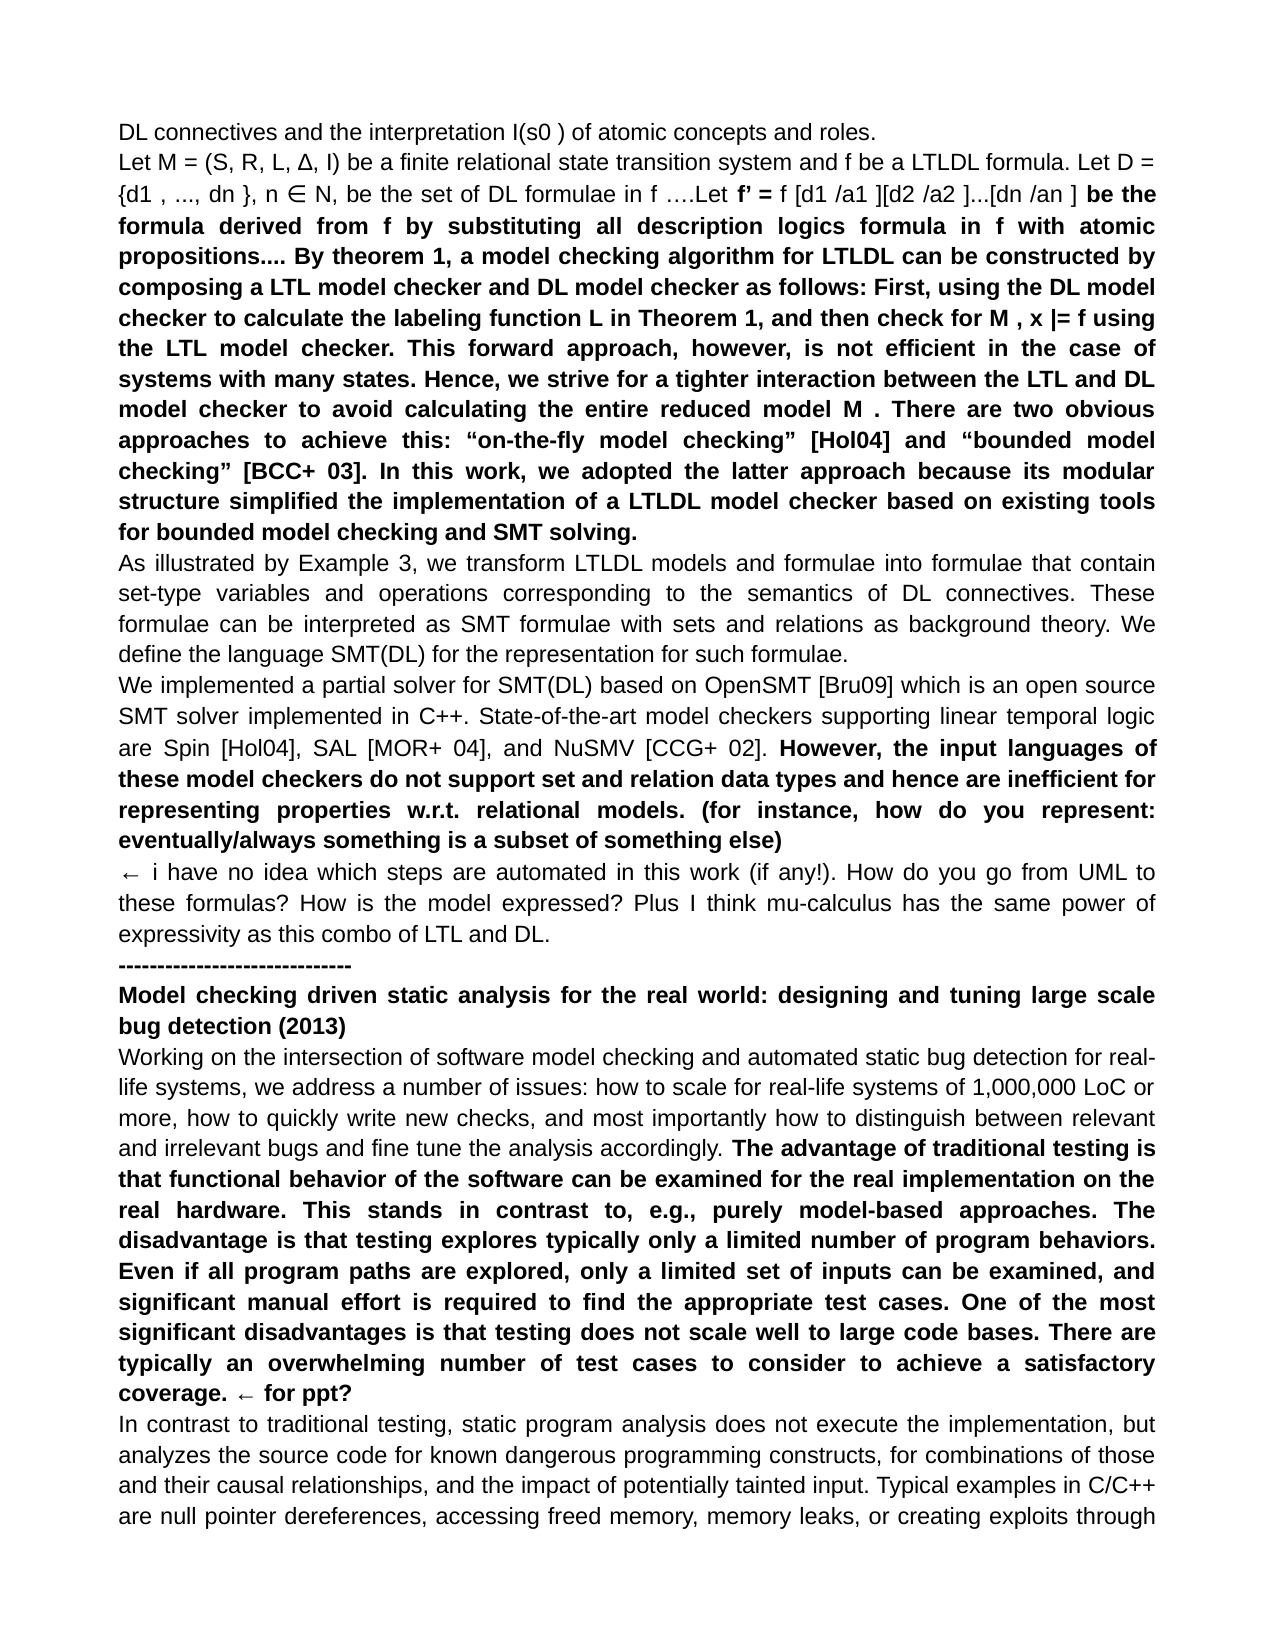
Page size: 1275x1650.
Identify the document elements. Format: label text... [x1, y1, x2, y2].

text We implemented a partial solver for SMT(DL) based on OpenSMT [Bru09] which is an open source SMT solver implemented in C++. State-of-the-art model checkers supporting linear temporal logic are Spin [Hol04], SAL [MOR+ 04], and NuSMV [CCG+ 02]. However, the input languages of these model checkers do not support set and relation data types and hence are inefficient for representing properties w.r.t. relational models. (for instance, how do you represent: eventually/always something is a subset of something else) [118, 671, 1157, 853]
text Model checking driven static analysis for the real world: designing and tuning large scale bug detection (2013) [118, 982, 1157, 1039]
text Working on the intersection of software model checking and automated static bug detection for real-life systems, we address a number of issues: how to scale for real-life systems of 1,000,000 LoC or more, how to quickly write new checks, and most importantly how to distinguish between relevant and irrelevant bugs and fine tune the analysis accordingly. The advantage of traditional testing is that functional behavior of the software can be examined for the real implementation on the real hardware. This stands in contrast to, e.g., purely model-based approaches. The disadvantage is that testing explores typically only a limited number of program behaviors. Even if all program paths are explored, only a limited set of inputs can be examined, and significant manual effort is required to find the appropriate test cases. One of the most significant disadvantages is that testing does not scale well to large code bases. There are typically an overwhelming number of test cases to consider to achieve a satisfactory coverage. ← for ppt? [118, 1043, 1157, 1407]
text ------------------------------ [118, 951, 1157, 978]
text In contrast to traditional testing, static program analysis does not execute the implementation, but analyzes the source code for known dangerous programming constructs, for combinations of those and their causal relationships, and the impact of potentially tainted input. Typical examples in C/C++ are null pointer dereferences, accessing freed memory, memory leaks, or creating exploits through [118, 1410, 1157, 1529]
text DL connectives and the interpretation I(s0 ) of atomic concepts and roles. [118, 118, 1157, 145]
text Let M = (S, R, L, ∆, I) be a finite relational state transition system and f be a LTLDL formula. Let D = {d1 , ..., dn }, n ∈ N, be the set of DL formulae in f ….Let f’ = f [d1 /a1 ][d2 /a2 ]...[dn /an ] be the formula derived from f by substituting all description logics formula in f with atomic propositions.... By theorem 1, a model checking algorithm for LTLDL can be constructed by composing a LTL model checker and DL model checker as follows: First, using the DL model checker to calculate the labeling function L in Theorem 1, and then check for M , x |= f using the LTL model checker. This forward approach, however, is not efficient in the case of systems with many states. Hence, we strive for a tighter interaction between the LTL and DL model checker to avoid calculating the entire reduced model M . There are two obvious approaches to achieve this: “on-the-fly model checking” [Hol04] and “bounded model checking” [BCC+ 03]. In this work, we adopted the latter approach because its modular structure simplified the implementation of a LTLDL model checker based on existing tools for bounded model checking and SMT solving. [118, 149, 1157, 545]
text As illustrated by Example 3, we transform LTLDL models and formulae into formulae that contain set-type variables and operations corresponding to the semantics of DL connectives. These formulae can be interpreted as SMT formulae with sets and relations as background theory. We define the language SMT(DL) for the representation for such formulae. [118, 549, 1157, 668]
text ← i have no idea which steps are automated in this work (if any!). How do you go from UML to these formulas? How is the model expressed? Plus I think mu-calculus has the same power of expressivity as this combo of LTL and DL. [118, 857, 1157, 947]
